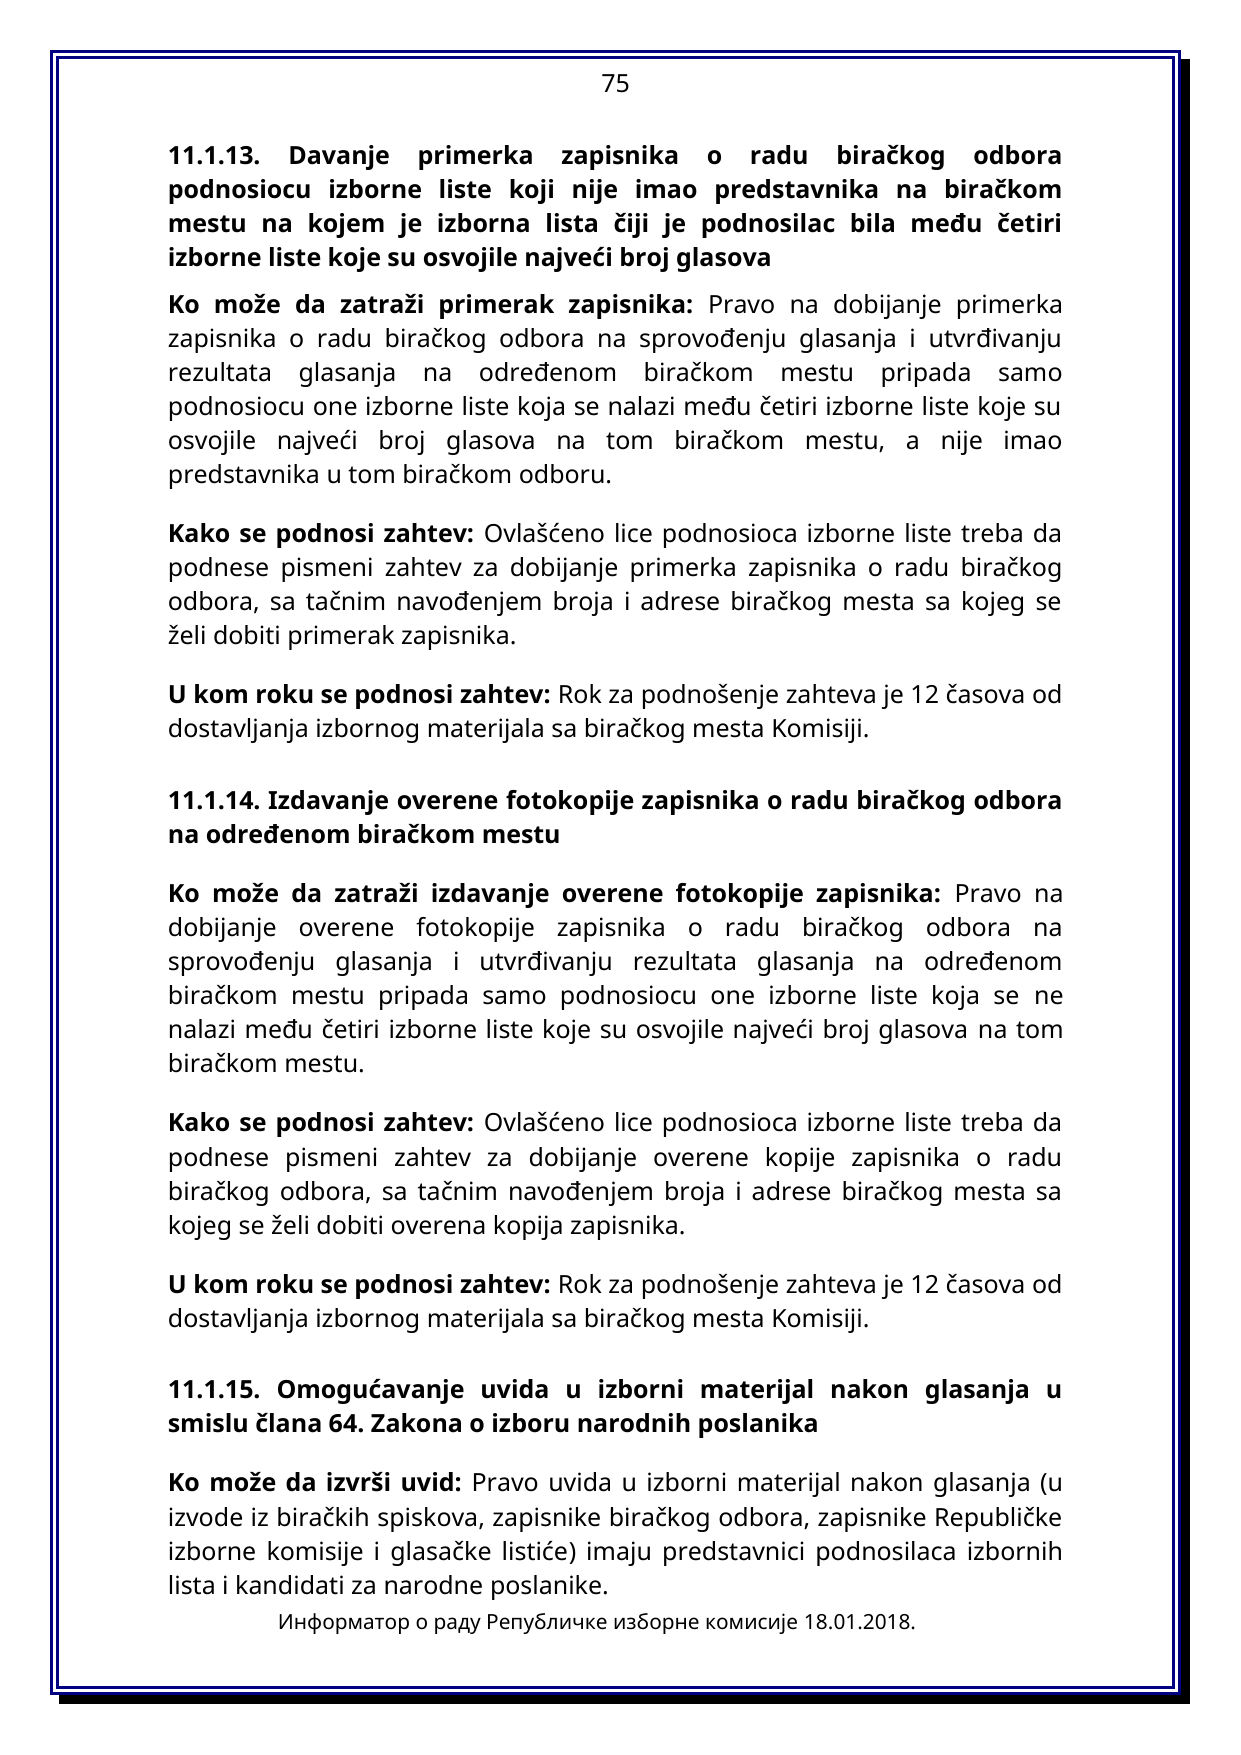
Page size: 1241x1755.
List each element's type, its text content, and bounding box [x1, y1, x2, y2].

text Kako se podnosi zahtev: Ovlašćeno lice podnosioca izborne liste treba da podnese pismeni zahtev za dobijanje overene kopije zapisnika o radu biračkog odbora, sa tačnim navođenjem broja i adrese biračkog mesta sa kojeg se želi dobiti overena kopija zapisnika. [168, 1105, 1063, 1241]
subtitle 11.1.14. Izdavanje overene fotokopije zapisnika o radu biračkog odbora na određenom biračkom mestu [168, 783, 1063, 851]
text Kako se podnosi zahtev: Ovlašćeno lice podnosioca izborne liste treba da podnese pismeni zahtev za dobijanje primerka zapisnika o radu biračkog odbora, sa tačnim navođenjem broja i adrese biračkog mesta sa kojeg se želi dobiti primerak zapisnika. [168, 516, 1063, 652]
text U kom roku se podnosi zahtev: Rok za podnošenje zahteva je 12 časova od dostavljanja izbornog materijala sa biračkog mesta Komisiji. [168, 1266, 1063, 1334]
text Ko može da zatraži izdavanje overene fotokopije zapisnika: Pravo na dobijanje overene fotokopije zapisnika o radu biračkog odbora na sprovođenju glasanja i utvrđivanju rezultata glasanja na određenom biračkom mestu pripada samo podnosiocu one izborne liste koja se ne nalazi među četiri izborne liste koje su osvojile najveći broj glasova na tom biračkom mestu. [168, 876, 1063, 1080]
text Ko može da izvrši uvid: Pravo uvida u izborni materijal nakon glasanja (u izvode iz biračkih spiskova, zapisnike biračkog odbora, zapisnike Republičke izborne komisije i glasačke listiće) imaju predstavnici podnosilaca izbornih lista i kandidati za narodne poslanike. [168, 1465, 1063, 1601]
text U kom roku se podnosi zahtev: Rok za podnošenje zahteva je 12 časova od dostavljanja izbornog materijala sa biračkog mesta Komisiji. [168, 677, 1063, 745]
subtitle 11.1.13. Davanje primerka zapisnika o radu biračkog odbora podnosiocu izborne liste koji nije imao predstavnika na biračkom mestu na kojem je izborna lista čiji je podnosilac bila među četiri izborne liste koje su osvojile najveći broj glasova [168, 138, 1063, 274]
text Ko može da zatraži primerak zapisnika: Pravo na dobijanje primerka zapisnika o radu biračkog odbora na sprovođenju glasanja i utvrđivanju rezultata glasanja na određenom biračkom mestu pripada samo podnosiocu one izborne liste koja se nalazi među četiri izborne liste koje su osvojile najveći broj glasova na tom biračkom mestu, a nije imao predstavnika u tom biračkom odboru. [168, 286, 1063, 491]
subtitle 11.1.15. Omogućavanje uvida u izborni materijal nakon glasanja u smislu člana 64. Zakona o izboru narodnih poslanika [168, 1372, 1063, 1440]
